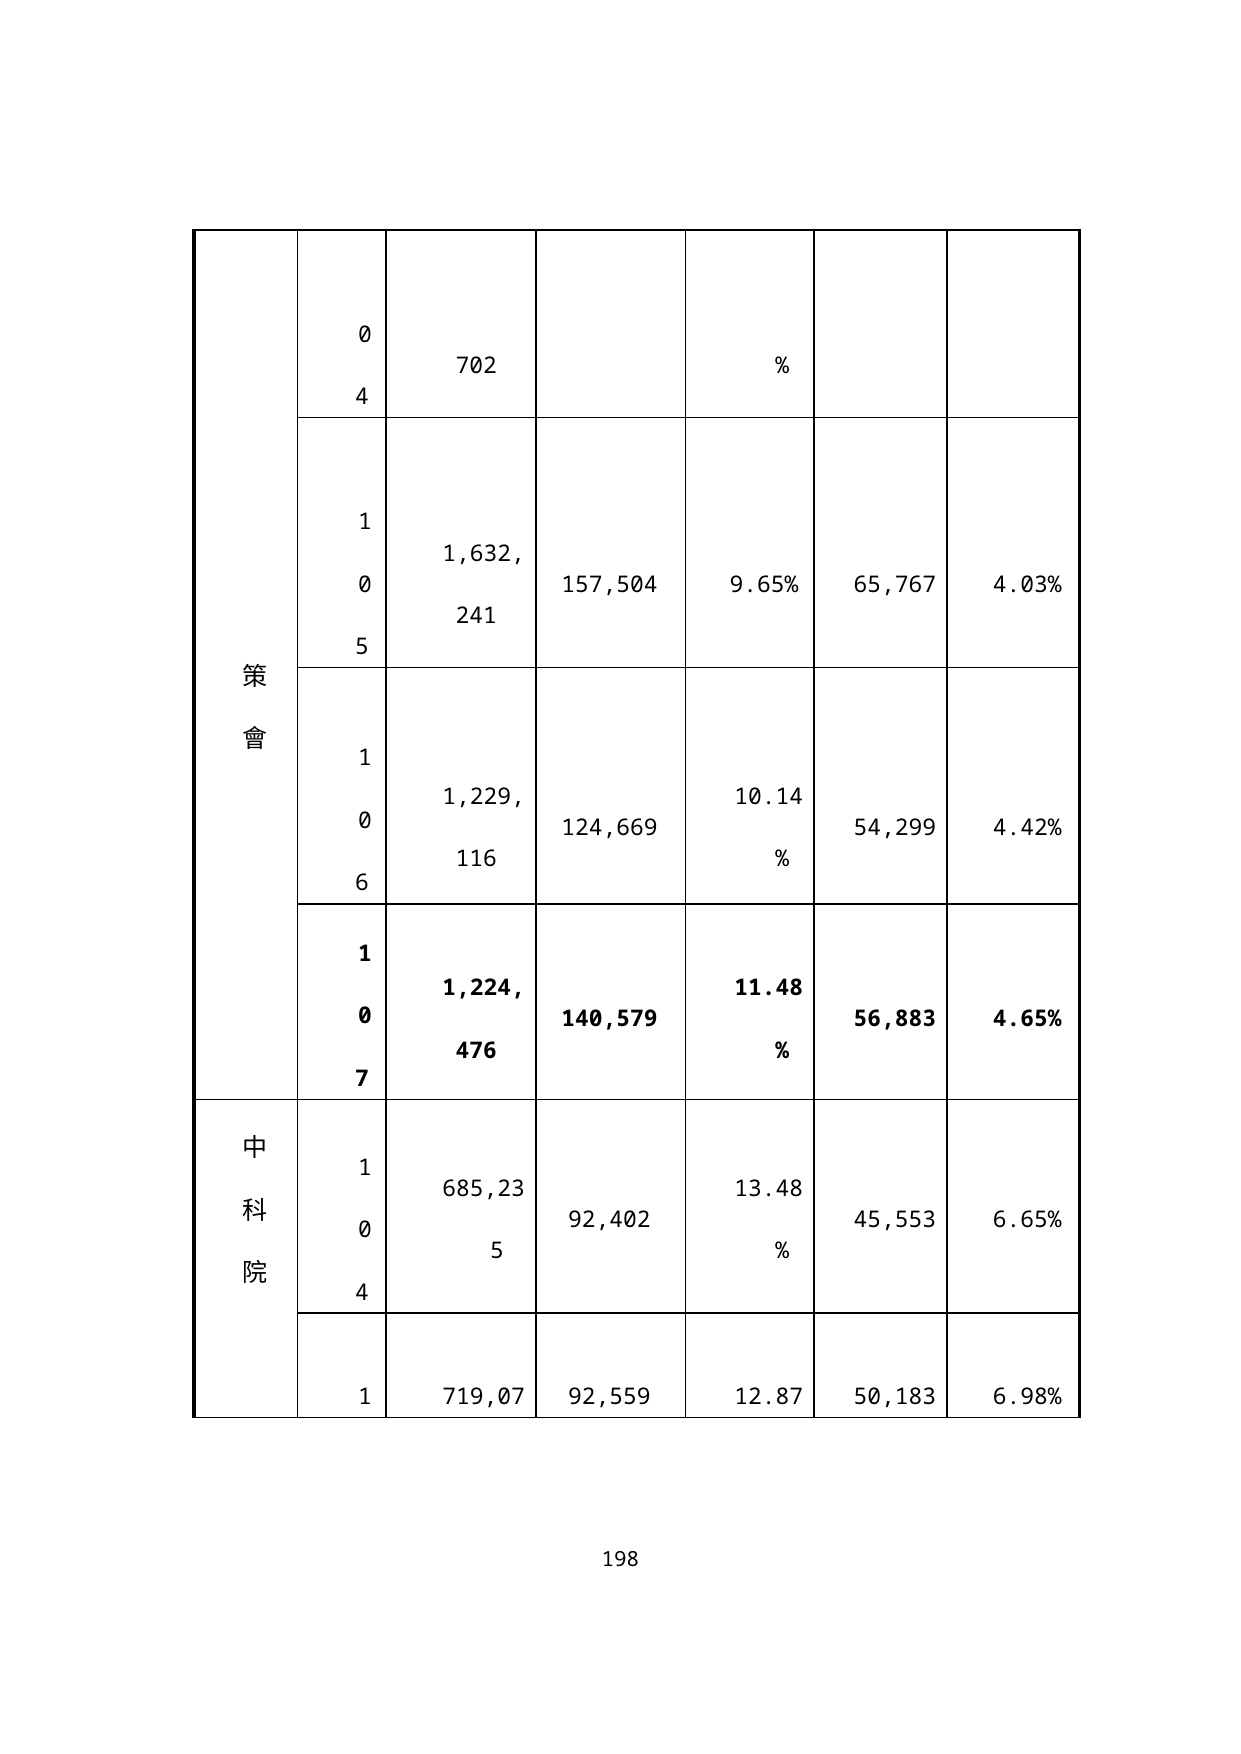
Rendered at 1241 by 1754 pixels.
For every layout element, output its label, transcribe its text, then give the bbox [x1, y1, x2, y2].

table_cell 1,229,116 [387, 668, 535, 903]
table_cell 4.42% [948, 668, 1078, 903]
table_cell 11.48% [686, 905, 813, 1098]
table_cell 12.87 [686, 1314, 813, 1417]
table_cell 107 [298, 905, 385, 1098]
table_cell [948, 231, 1078, 417]
table_cell 56,883 [815, 905, 946, 1098]
table_cell 9.65% [686, 418, 813, 667]
table_cell 1,632,241 [387, 418, 535, 667]
table_cell 157,504 [537, 418, 685, 667]
table_cell 719,07 [387, 1314, 535, 1417]
table_cell 50,183 [815, 1314, 946, 1417]
table_cell 策會 [196, 231, 297, 1098]
table_cell 6.65% [948, 1100, 1078, 1312]
table_cell 13.48% [686, 1100, 813, 1312]
table_cell 92,402 [537, 1100, 685, 1312]
table_cell 10.14% [686, 668, 813, 903]
table_cell 中科院 [196, 1100, 297, 1417]
table_cell 104 [298, 1100, 385, 1312]
table_cell 685,235 [387, 1100, 535, 1312]
table_cell 04 [298, 231, 385, 417]
table_cell 106 [298, 668, 385, 903]
table_cell 4.65% [948, 905, 1078, 1098]
table_cell [537, 231, 685, 417]
table_cell 54,299 [815, 668, 946, 903]
table_cell 1,224,476 [387, 905, 535, 1098]
table_cell 6.98% [948, 1314, 1078, 1417]
table_cell 105 [298, 418, 385, 667]
table_cell 92,559 [537, 1314, 685, 1417]
table_cell [815, 231, 946, 417]
table_cell 65,767 [815, 418, 946, 667]
table_cell % [686, 231, 813, 417]
table_cell 1 [298, 1314, 385, 1417]
table_cell 4.03% [948, 418, 1078, 667]
table_cell 702 [387, 231, 535, 417]
table_cell 140,579 [537, 905, 685, 1098]
table_cell 45,553 [815, 1100, 946, 1312]
table_cell 124,669 [537, 668, 685, 903]
